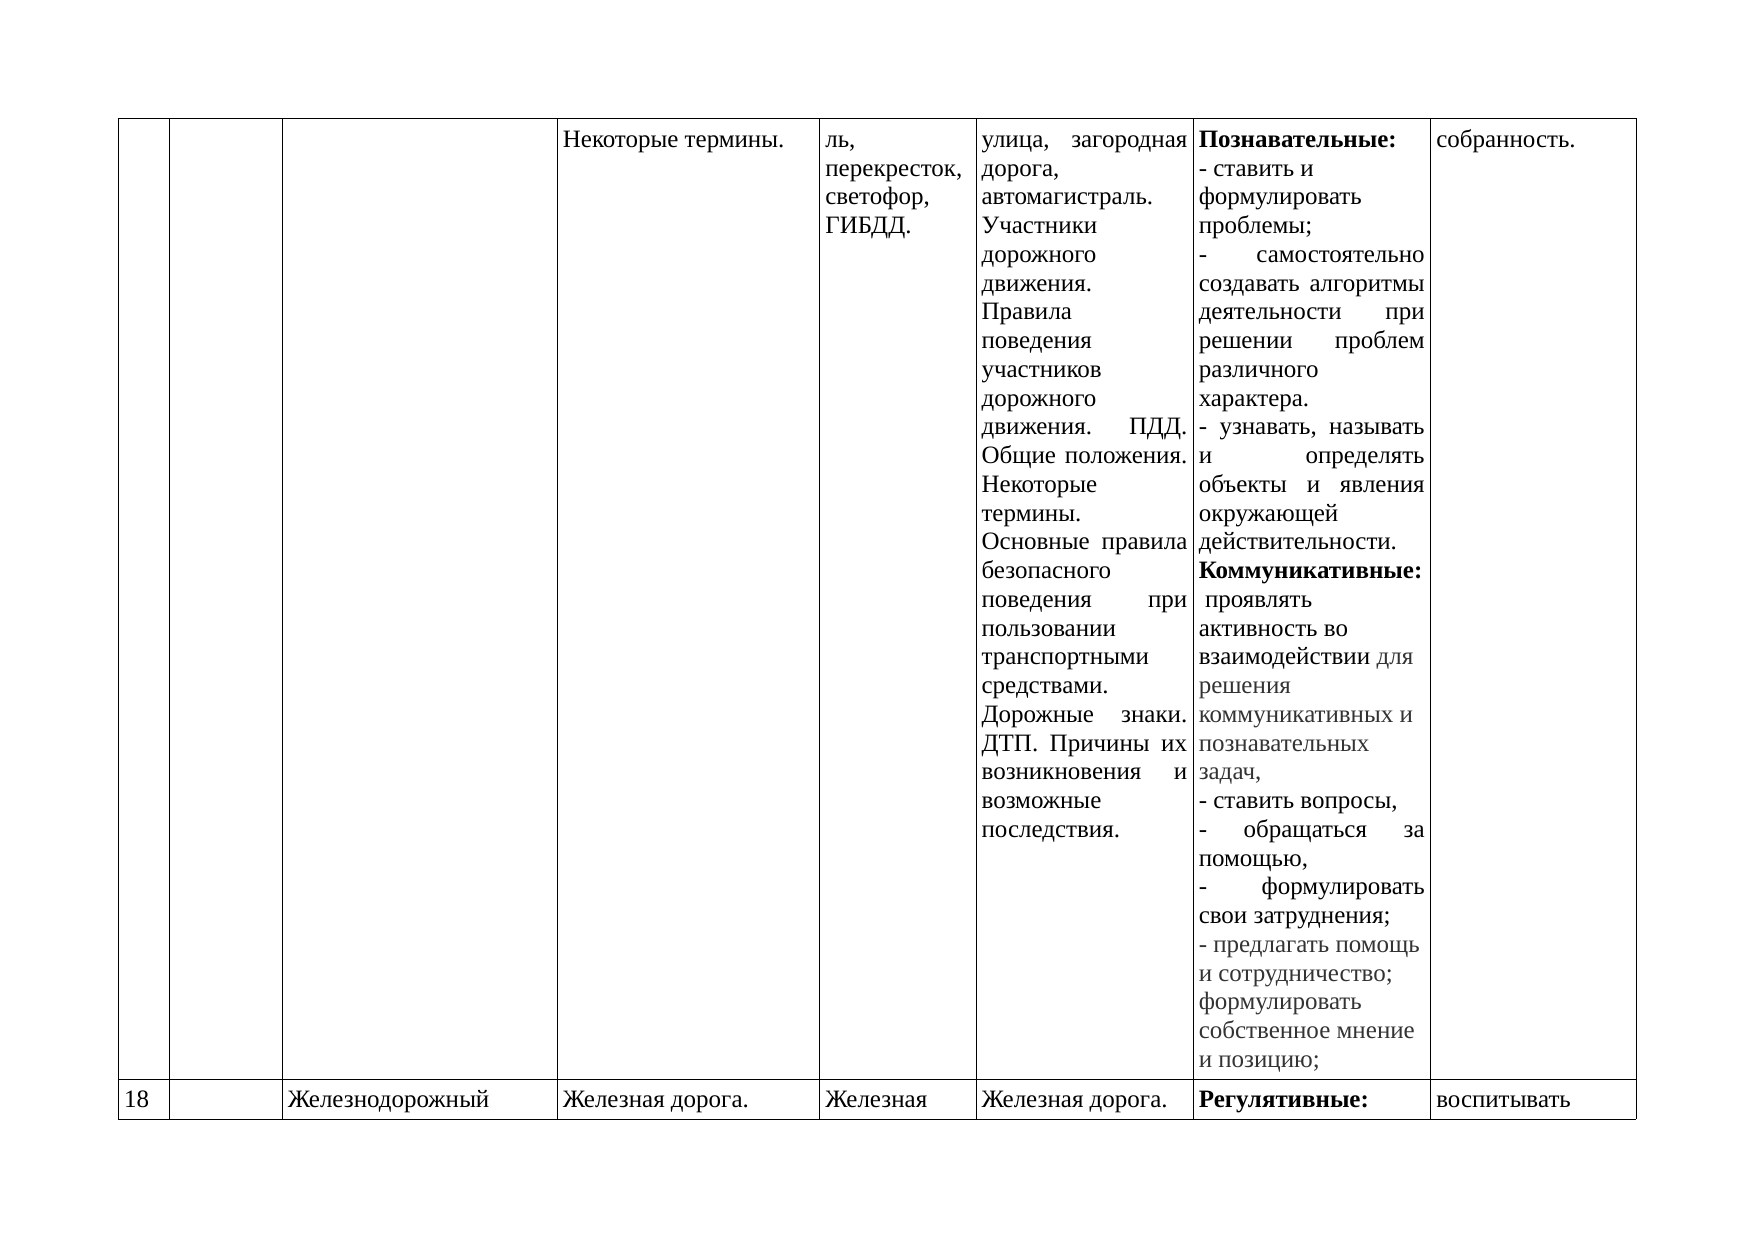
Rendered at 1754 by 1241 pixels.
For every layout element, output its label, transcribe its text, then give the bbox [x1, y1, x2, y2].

table_cell Некоторые термины. [558, 119, 819, 1078]
table_cell ль, перекресток, светофор, ГИБДД. [820, 119, 976, 1078]
table_cell собранность. [1431, 119, 1636, 1078]
table_cell 18 [119, 1080, 169, 1119]
table_cell воспитывать [1431, 1080, 1636, 1119]
table_cell [283, 119, 557, 1078]
table_cell Познавательные: - ставить и формулировать проблемы; - самостоятельно создавать алгоритмы деятельности при решении проблем различного характера. - узнавать, называть и определять объекты и явления окружающей действительности. Коммуникативные: проявлять активность во взаимодействии для решения коммуникативных и познавательных задач, - ставить вопросы, - обращаться за помощью, - формулировать свои затруднения; - предлагать помощь и сотрудничество; формулировать собственное мнение и позицию; [1194, 119, 1430, 1078]
table_cell улица, загородная дорога, автомагистраль. Участники дорожного движения. Правила поведения участников дорожного движения. ПДД. Общие положения. Некоторые термины. Основные правила безопасного поведения при пользовании транспортными средствами. Дорожные знаки. ДТП. Причины их возникновения и возможные последствия. [977, 119, 1193, 1078]
table_cell Железнодорожный [283, 1080, 557, 1119]
table_cell [170, 119, 282, 1078]
table_cell Регулятивные: [1194, 1080, 1430, 1119]
table_cell Железная дорога. [977, 1080, 1193, 1119]
table_cell [170, 1080, 282, 1119]
table_cell [119, 119, 169, 1078]
table_cell Железная [820, 1080, 976, 1119]
table_cell Железная дорога. [558, 1080, 819, 1119]
